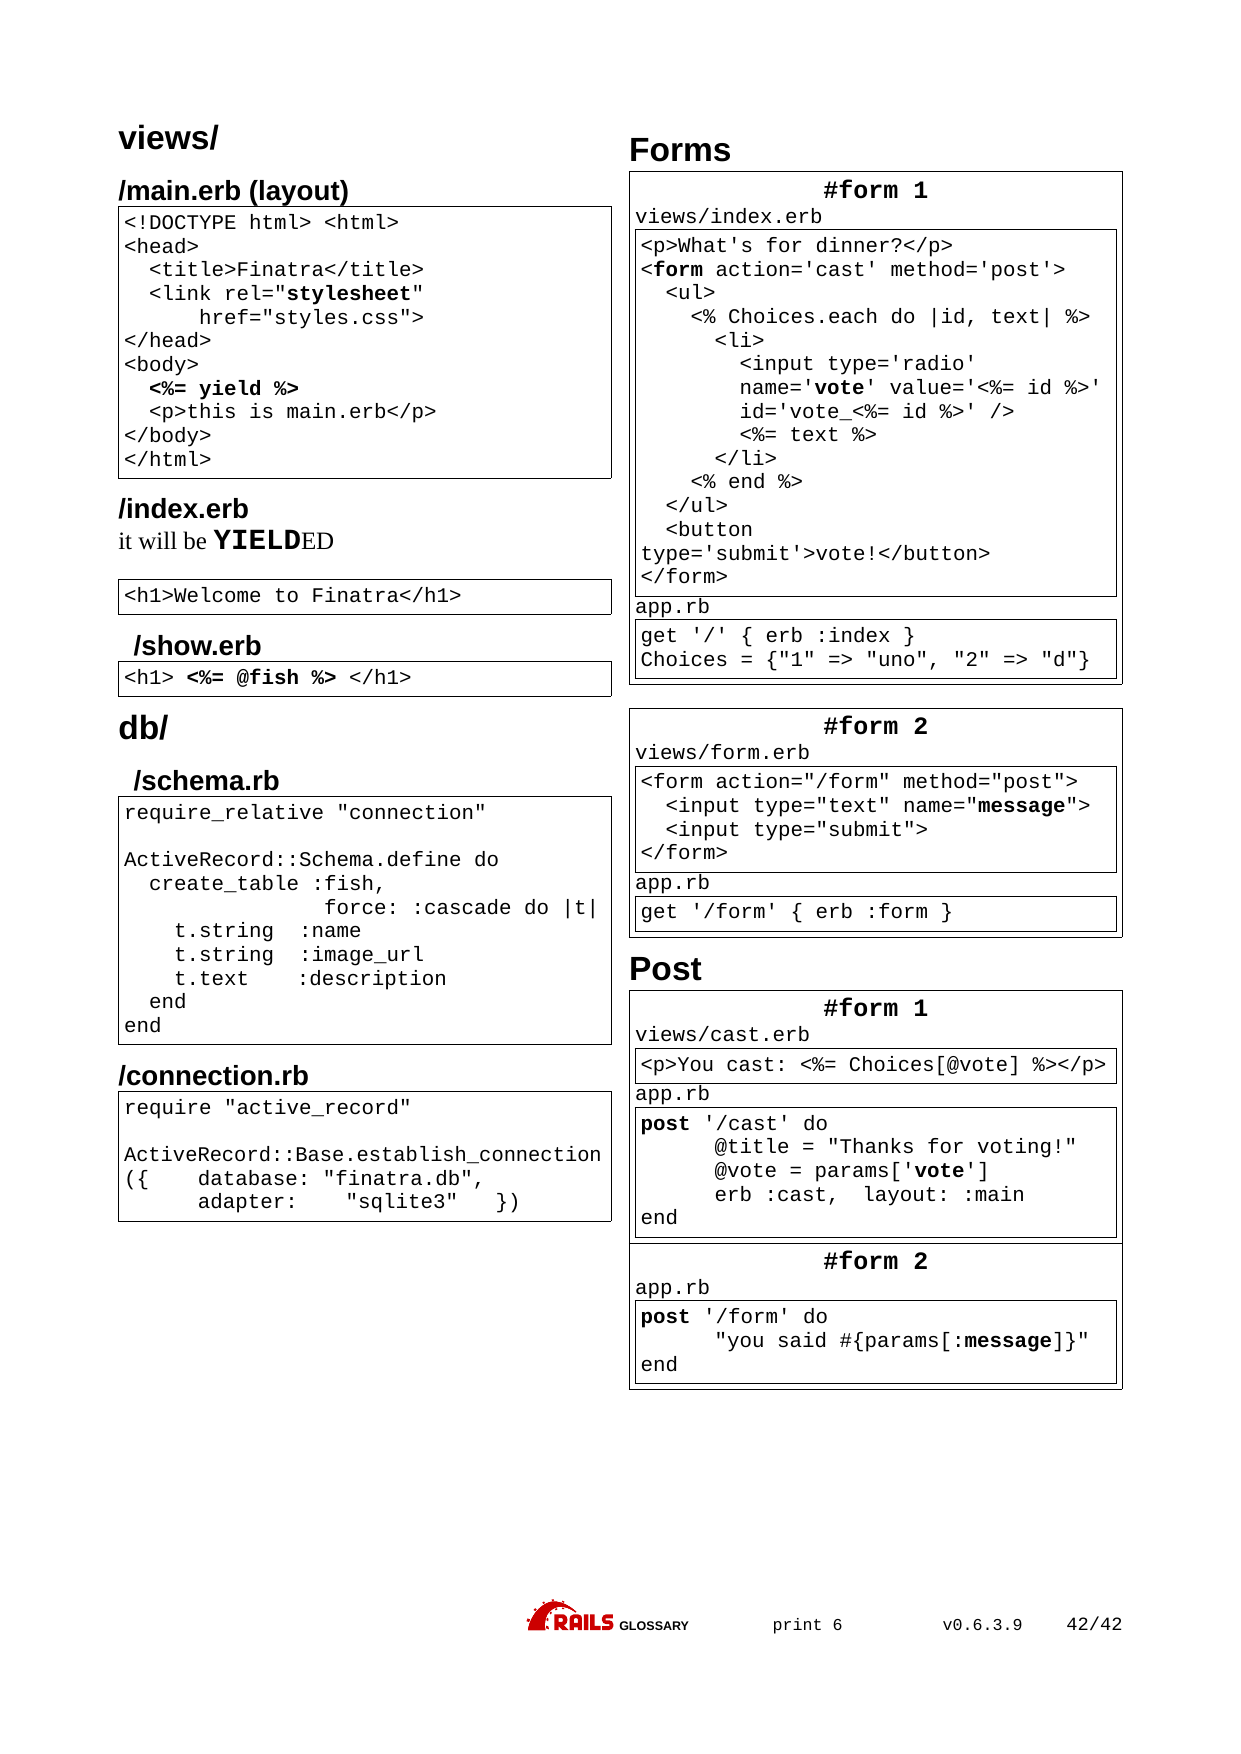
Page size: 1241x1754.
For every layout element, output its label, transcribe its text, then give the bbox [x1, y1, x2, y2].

subtitle Forms [629, 130, 1122, 168]
table_header #form 1 views/index.erb app.rb [630, 172, 1122, 684]
subtitle db/ [118, 708, 611, 747]
subtitle /main.erb (layout) [118, 174, 611, 206]
table_header require "active_record" ActiveRecord::Base.establish_connection({ database: "finatra.db", adapter: "sqlite3" }) [119, 1092, 611, 1221]
table_header <form action="/form" method="post"> <input type="text" name="message"> <input type="submit"> </form> [636, 767, 1116, 872]
table_header #form 2 views/form.erb app.rb [630, 709, 1122, 937]
subtitle /schema.rb [118, 764, 611, 796]
table_header get '/form' { erb :form } [636, 897, 1116, 931]
table_cell #form 2 app.rb [630, 1244, 1122, 1389]
subtitle /index.erb [118, 493, 611, 525]
table_header get '/' { erb :index } Choices = {"1" => "uno", "2" => "d"} [636, 620, 1116, 678]
table_header require_relative "connection" ActiveRecord::Schema.define do create_table :fish, force: :cascade do |t| t.string :name t.string :image_url t.text :description end end [119, 797, 611, 1044]
text it will be YIELDED [118, 525, 611, 558]
subtitle views/ [118, 118, 611, 157]
table_header <h1> <%= @fish %> </h1> [119, 662, 611, 696]
table_header <!DOCTYPE html> <html> <head> <title>Finatra</title> <link rel="stylesheet" href="styles.css"> </head> <body> <%= yield %> <p>this is main.erb</p> </body> </html> [119, 207, 611, 478]
table_header <p>You cast: <%= Choices[@vote] %></p> [636, 1049, 1116, 1083]
table_header #form 1 views/cast.erb app.rb [630, 991, 1122, 1243]
table_header post '/form' do "you said #{params[:message]}" end [636, 1301, 1116, 1383]
subtitle /show.erb [118, 629, 611, 661]
table_header post '/cast' do @title = "Thanks for voting!" @vote = params['vote'] erb :cast, layout: :main end [636, 1108, 1116, 1237]
subtitle Post [629, 948, 1122, 987]
table_header <h1>Welcome to Finatra</h1> [119, 580, 611, 614]
table_header <p>What's for dinner?</p> <form action='cast' method='post'> <ul> <% Choices.each do |id, text| %> <li> <input type='radio' name='vote' value='<%= id %>' id='vote_<%= id %>' /> <%= text %> </li> <% end %> </ul> <button type='submit'>vote!</button> </form> [636, 230, 1116, 596]
subtitle /connection.rb [118, 1059, 611, 1091]
